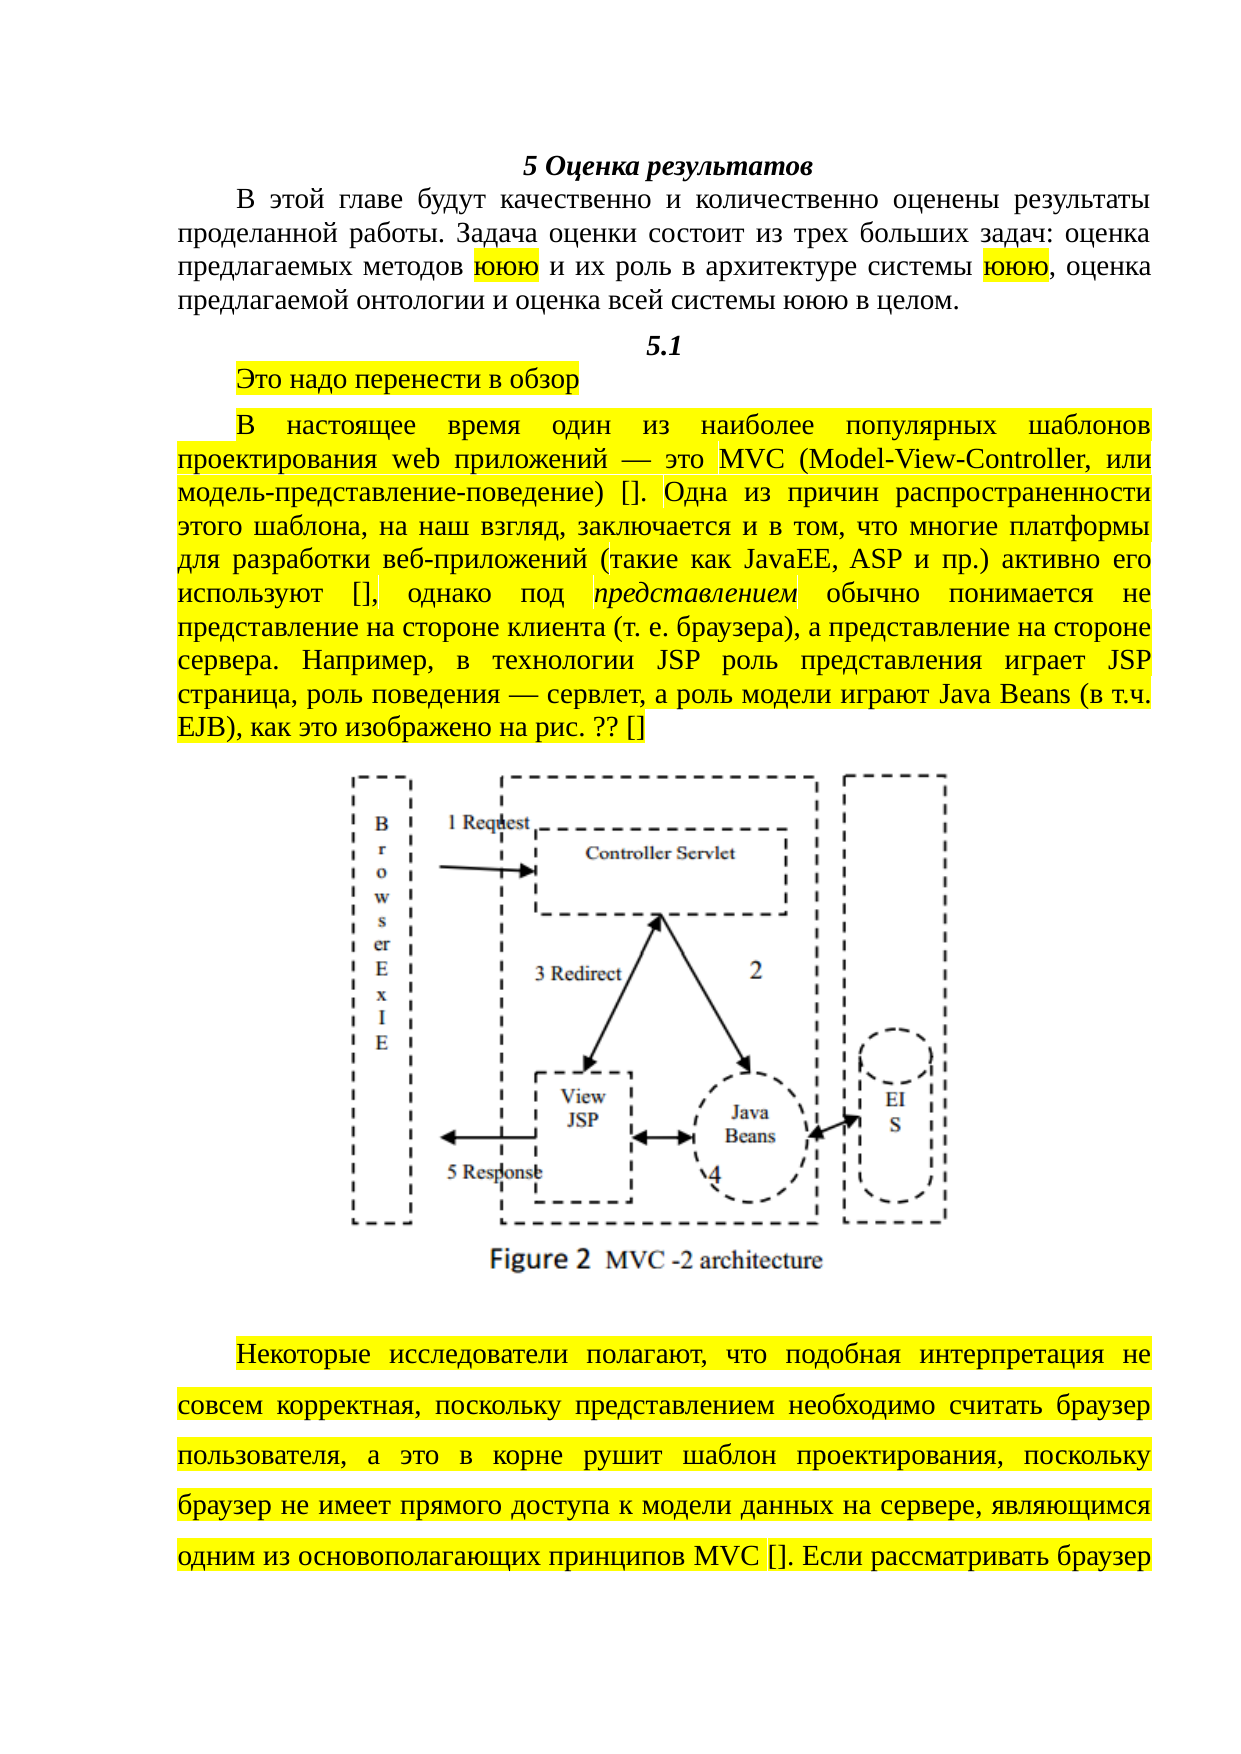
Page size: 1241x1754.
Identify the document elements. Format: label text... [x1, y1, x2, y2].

text Некоторые исследователи полагают, что подобная интерпретация не совсем корректная, поскольку представлением необходимо считать браузер пользователя, а это в корне рушит шаблон проектирования, поскольку браузер не имеет прямого доступа к модели данных на сервере, являющимся одним из основополагающих принципов MVC []. Если рассматривать браузер [177, 1336, 1152, 1571]
text В этой главе будут качественно и количественно оценены результаты проделанной работы. Задача оценки состоит из трех больших задач: оценка предлагаемых методов ююю и их роль в архитектуре системы ююю, оценка предлагаемой онтологии и оценка всей системы ююю в целом. [177, 181, 1152, 315]
text В настоящее время один из наиболее популярных шаблонов проектирования web приложений — это MVC (Model-View-Controller, или модель-представление-поведение) []. Одна из причин распространенности этого шаблона, на наш взгляд, заключается и в том, что многие платформы для разработки веб-приложений (такие как JavaEE, ASP и пр.) активно его используют [], однако под представлением обычно понимается не представление на стороне клиента (т. е. браузера), а представление на стороне сервера. Например, в технологии JSP роль представления играет JSP страница, роль поведения — сервлет, а роль модели играют Java Beans (в т.ч. EJB), как это изображено на рис. ?? [] [177, 407, 1152, 743]
subtitle Оценка результатов [177, 148, 1152, 181]
text Это надо перенести в обзор [177, 361, 1152, 395]
